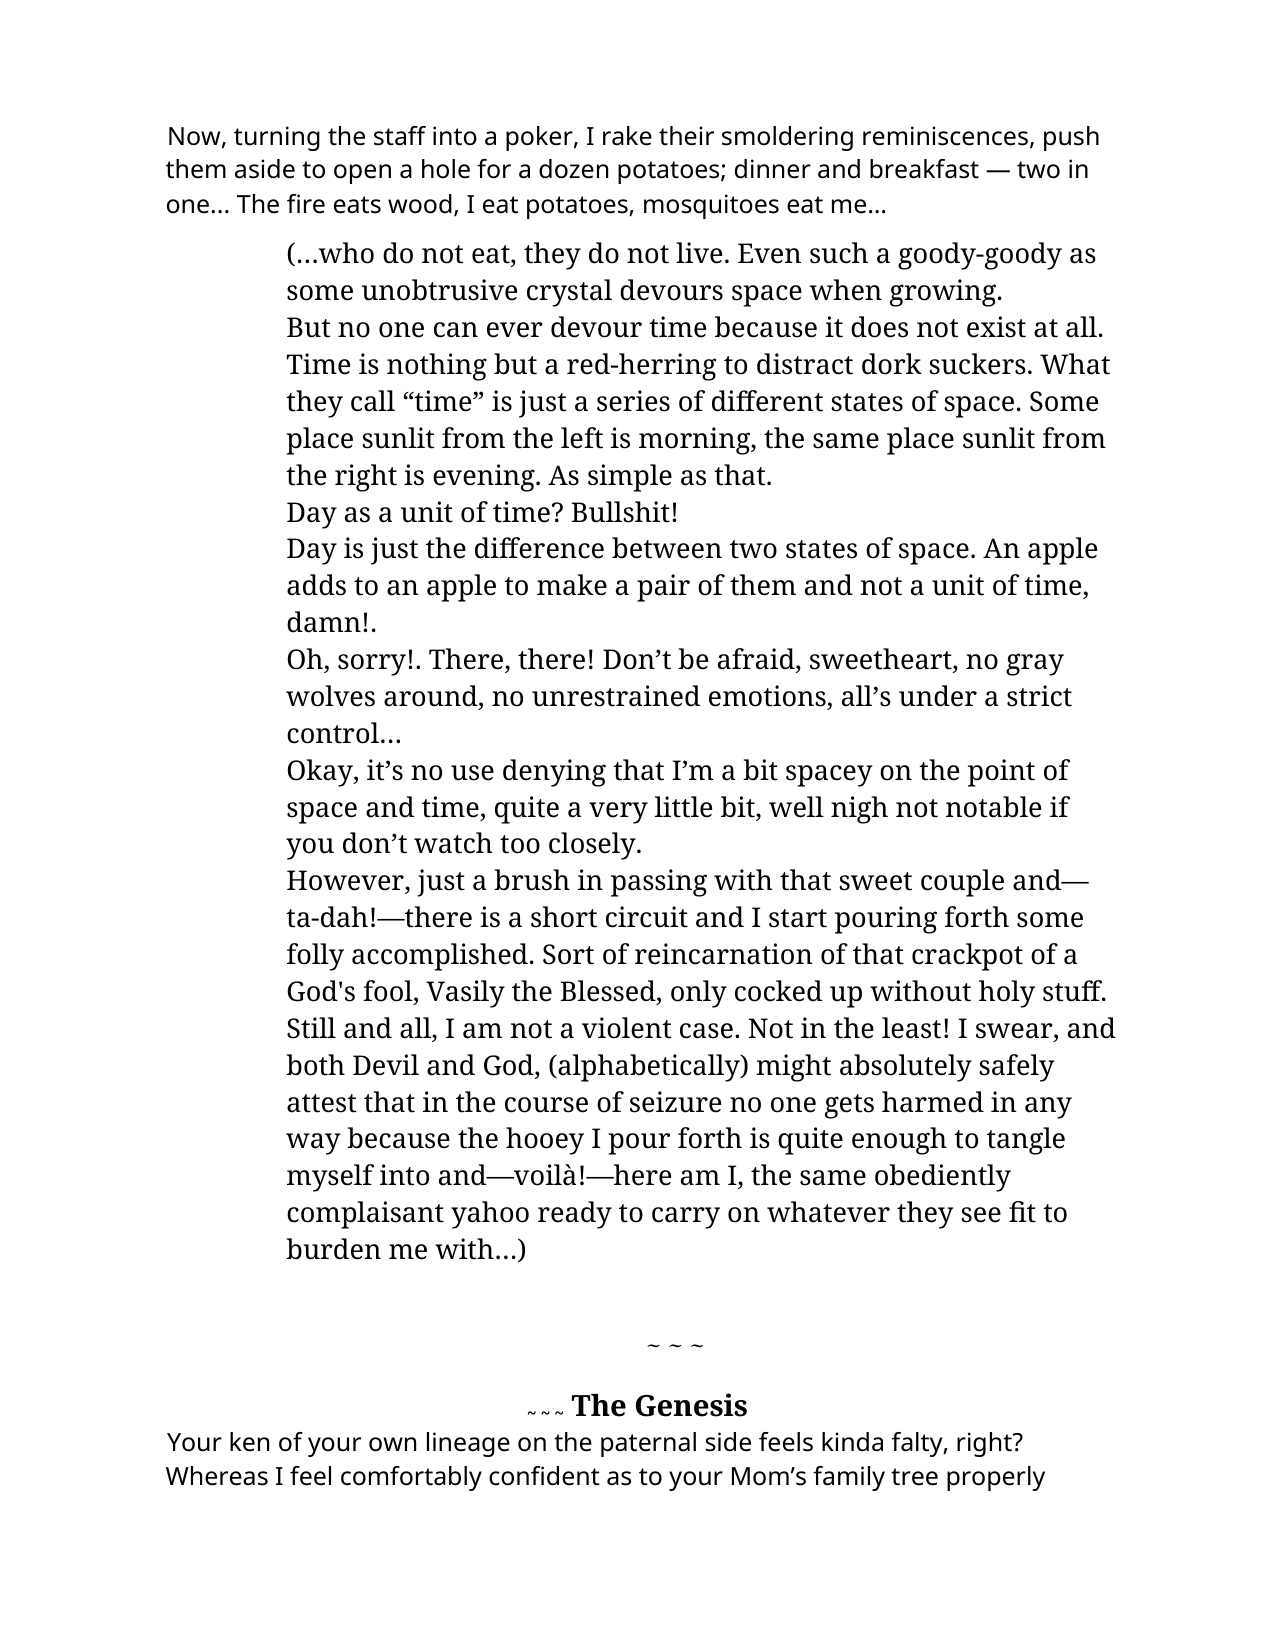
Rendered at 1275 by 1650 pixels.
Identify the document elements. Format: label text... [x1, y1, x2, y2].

list Still and all, I am not a violent case. Not in the least! I swear, and both Devil and God, (alphabetically) might absolutely safely attest that in the course of seizure no one gets harmed in any way because the hooey I pour forth is quite enough to tangle myself into and—voilà!—here am I, the same obediently complaisant yahoo ready to carry on whatever they see fit to burden me with…) [286, 1009, 1118, 1267]
list Oh, sorry!. There, there! Don’t be afraid, sweetheart, no gray wolves around, no unrestrained emotions, all’s under a strict control… [286, 641, 1118, 751]
list However, just a brush in passing with that sweet couple and—ta-dah!—there is a short circuit and I start pouring forth some folly accomplished. Sort of reincarnation of that crackpot of a God's fool, Vasily the Blessed, only cocked up without holy stuff. [286, 862, 1118, 1009]
list (…who do not eat, they do not live. Even such a goody-goody as some unobtrusive crystal devours space when growing. [286, 235, 1118, 309]
subtitle ~ ~ ~ The Genesis [156, 1385, 1118, 1424]
list Okay, it’s no use denying that I’m a bit spacey on the point of space and time, quite a very little bit, well nigh not notable if you don’t watch too closely. [286, 751, 1118, 862]
subtitle ~ ~ ~ [156, 1331, 1118, 1360]
list Day is just the difference between two states of space. An apple adds to an apple to make a pair of them and not a unit of time, damn!. [286, 530, 1118, 641]
list Day as a unit of time? Bullshit! [286, 493, 1118, 530]
text Your ken of your own lineage on the paternal side feels kinda falty, right? Whereas I feel comfortably confident as to your Mom’s family tree properly [165, 1424, 1118, 1493]
text Now, turning the staff into a poker, I rake their smoldering reminiscences, push them aside to open a hole for a dozen potatoes; dinner and breakfast — two in one... The fire eats wood, I eat potatoes, mosquitoes eat me… [165, 118, 1118, 220]
list But no one can ever devour time because it does not exist at all. Time is nothing but a red-herring to distract dork suckers. What they call “time” is just a series of different states of space. Some place sunlit from the left is morning, the same place sunlit from the right is evening. As simple as that. [286, 309, 1118, 493]
